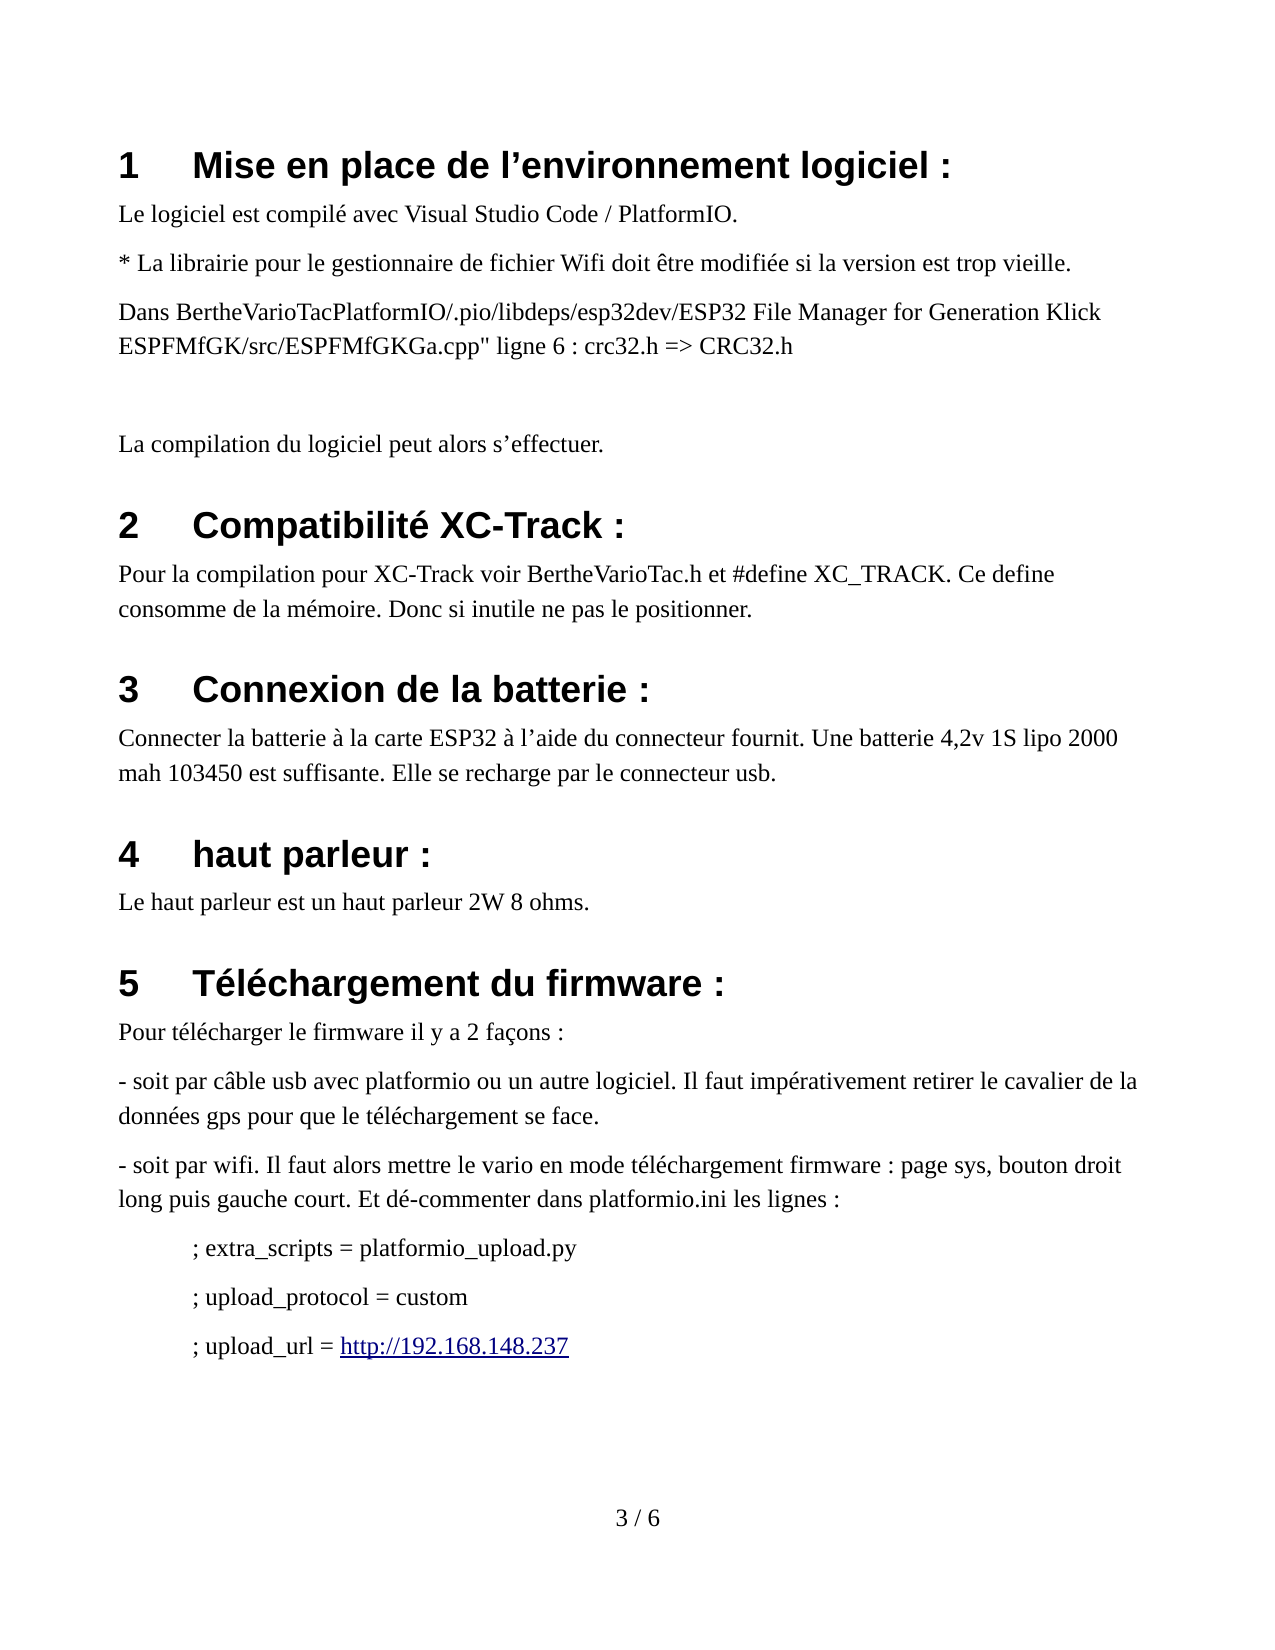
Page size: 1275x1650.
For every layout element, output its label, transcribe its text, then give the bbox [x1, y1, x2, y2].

subtitle Téléchargement du firmware : [118, 962, 1157, 1005]
text - soit par wifi. Il faut alors mettre le vario en mode téléchargement firmware : page sys, bouton droit long puis gauche court. Et dé-commenter dans platformio.ini les lignes : [118, 1150, 1157, 1213]
text Le logiciel est compilé avec Visual Studio Code / PlatformIO. [118, 199, 1157, 227]
text ; extra_scripts = platformio_upload.py [118, 1233, 1157, 1262]
text Connecter la batterie à la carte ESP32 à l’aide du connecteur fournit. Une batterie 4,2v 1S lipo 2000 mah 103450 est suffisante. Elle se recharge par le connecteur usb. [118, 723, 1157, 787]
text Pour la compilation pour XC-Track voir BertheVarioTac.h et #define XC_TRACK. Ce define consomme de la mémoire. Donc si inutile ne pas le positionner. [118, 559, 1157, 622]
text ; upload_protocol = custom [118, 1282, 1157, 1311]
text ; upload_url = http://192.168.148.237 [118, 1331, 1157, 1360]
subtitle haut parleur : [118, 832, 1157, 875]
text Pour télécharger le firmware il y a 2 façons : [118, 1017, 1157, 1046]
text * La librairie pour le gestionnaire de fichier Wifi doit être modifiée si la version est trop vieille. [118, 248, 1157, 277]
subtitle Compatibilité XC-Track : [118, 503, 1157, 547]
text Dans BertheVarioTacPlatformIO/.pio/libdeps/esp32dev/ESP32 File Manager for Generation Klick ESPFMfGK/src/ESPFMfGKGa.cpp" ligne 6 : crc32.h => CRC32.h [118, 297, 1157, 360]
text Le haut parleur est un haut parleur 2W 8 ohms. [118, 887, 1157, 916]
text La compilation du logiciel peut alors s’effectuer. [118, 429, 1157, 458]
subtitle Connexion de la batterie : [118, 668, 1157, 711]
text - soit par câble usb avec platformio ou un autre logiciel. Il faut impérativement retirer le cavalier de la données gps pour que le téléchargement se face. [118, 1066, 1157, 1129]
subtitle Mise en place de l’environnement logiciel : [118, 143, 1157, 186]
